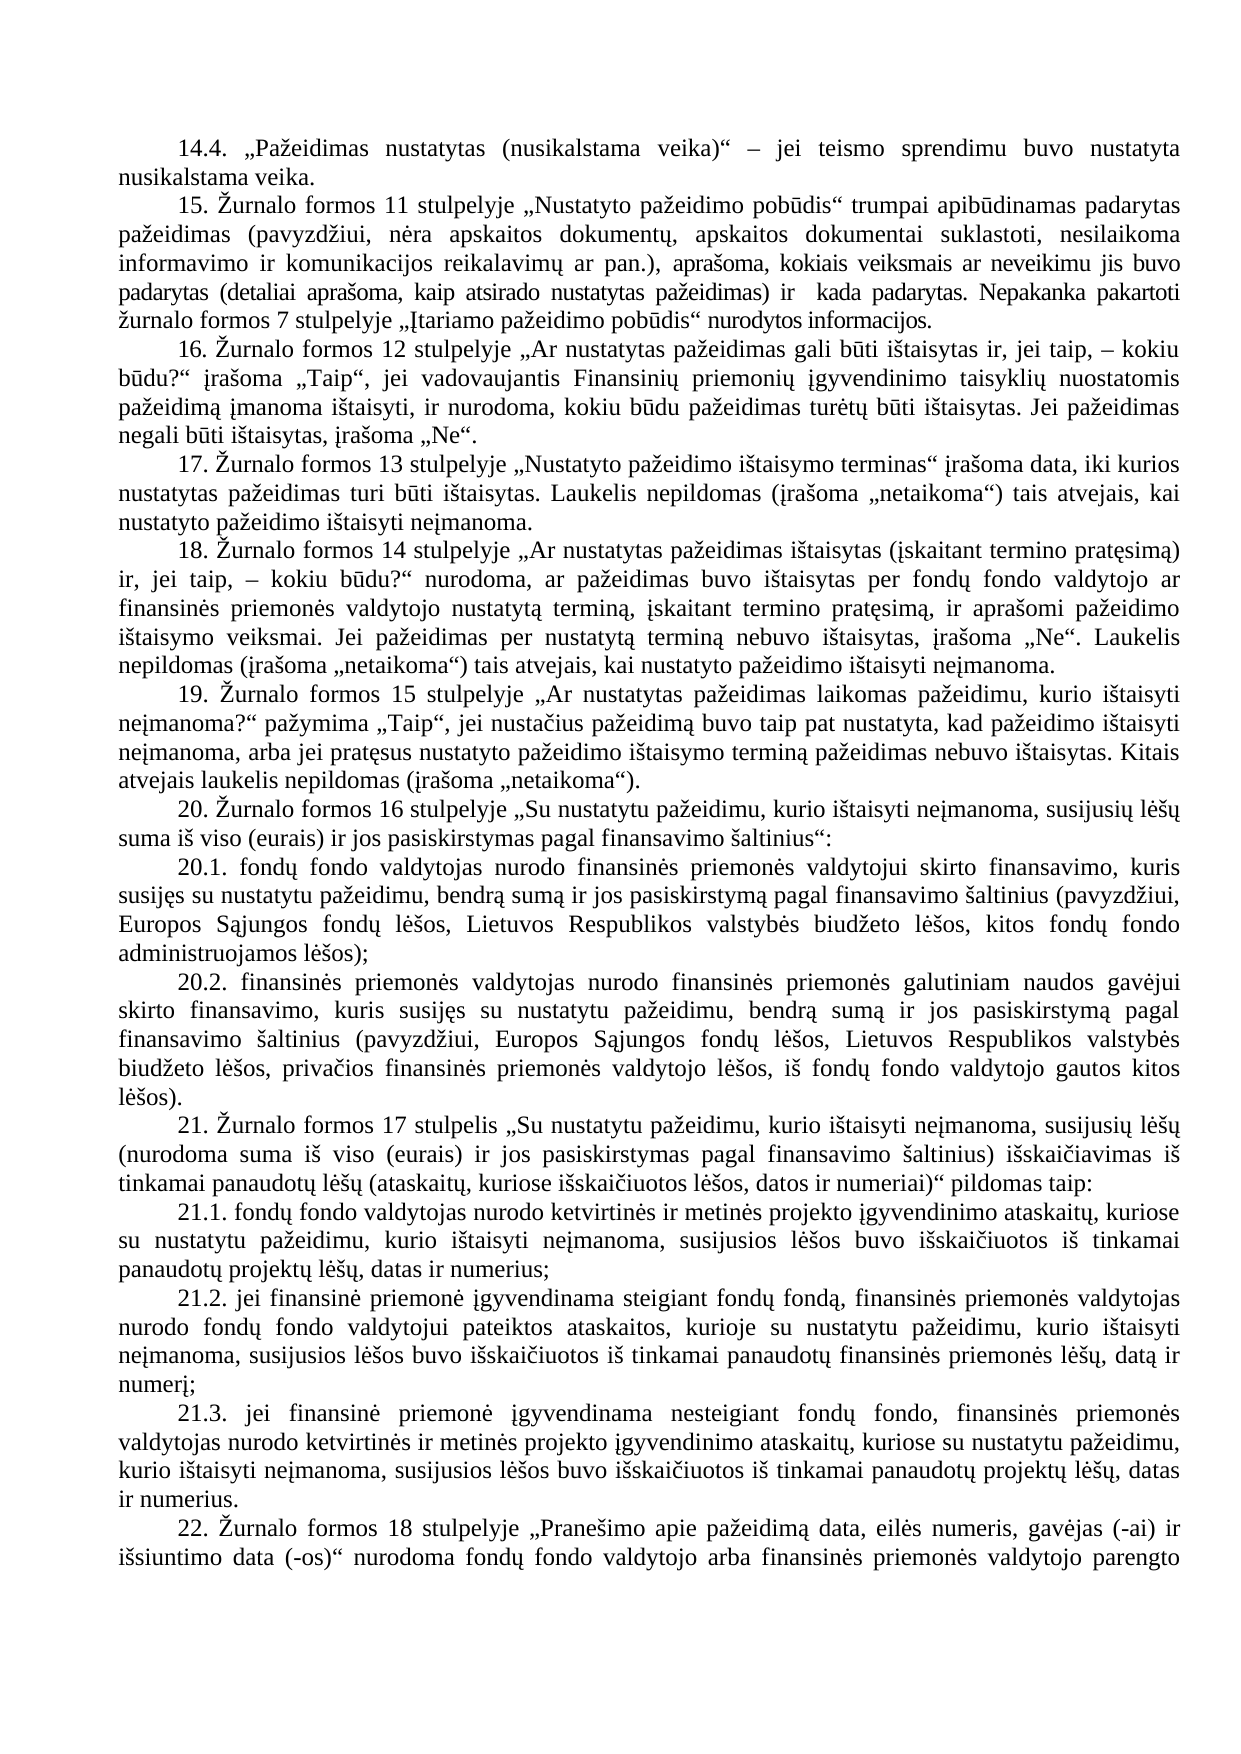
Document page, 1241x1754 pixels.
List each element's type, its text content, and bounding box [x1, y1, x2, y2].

text 20.2. finansinės priemonės valdytojas nurodo finansinės priemonės galutiniam naudos gavėjui skirto finansavimo, kuris susijęs su nustatytu pažeidimu, bendrą sumą ir jos pasiskirstymą pagal finansavimo šaltinius (pavyzdžiui, Europos Sąjungos fondų lėšos, Lietuvos Respublikos valstybės biudžeto lėšos, privačios finansinės priemonės valdytojo lėšos, iš fondų fondo valdytojo gautos kitos lėšos). [118, 967, 1181, 1110]
text 21. Žurnalo formos 17 stulpelis „Su nustatytu pažeidimu, kurio ištaisyti neįmanoma, susijusių lėšų (nurodoma suma iš viso (eurais) ir jos pasiskirstymas pagal finansavimo šaltinius) išskaičiavimas iš tinkamai panaudotų lėšų (ataskaitų, kuriose išskaičiuotos lėšos, datos ir numeriai)“ pildomas taip: [118, 1110, 1181, 1197]
text 14.4. „Pažeidimas nustatytas (nusikalstama veika)“ – jei teismo sprendimu buvo nustatyta nusikalstama veika. [118, 133, 1181, 190]
text 21.2. jei finansinė priemonė įgyvendinama steigiant fondų fondą, finansinės priemonės valdytojas nurodo fondų fondo valdytojui pateiktos ataskaitos, kurioje su nustatytu pažeidimu, kurio ištaisyti neįmanoma, susijusios lėšos buvo išskaičiuotos iš tinkamai panaudotų finansinės priemonės lėšų, datą ir numerį; [118, 1283, 1181, 1398]
text 21.3. jei finansinė priemonė įgyvendinama nesteigiant fondų fondo, finansinės priemonės valdytojas nurodo ketvirtinės ir metinės projekto įgyvendinimo ataskaitų, kuriose su nustatytu pažeidimu, kurio ištaisyti neįmanoma, susijusios lėšos buvo išskaičiuotos iš tinkamai panaudotų projektų lėšų, datas ir numerius. [118, 1398, 1181, 1513]
text 21.1. fondų fondo valdytojas nurodo ketvirtinės ir metinės projekto įgyvendinimo ataskaitų, kuriose su nustatytu pažeidimu, kurio ištaisyti neįmanoma, susijusios lėšos buvo išskaičiuotos iš tinkamai panaudotų projektų lėšų, datas ir numerius; [118, 1197, 1181, 1283]
text 22. Žurnalo formos 18 stulpelyje „Pranešimo apie pažeidimą data, eilės numeris, gavėjas (-ai) ir išsiuntimo data (-os)“ nurodoma fondų fondo valdytojo arba finansinės priemonės valdytojo parengto [118, 1513, 1181, 1570]
text 19. Žurnalo formos 15 stulpelyje „Ar nustatytas pažeidimas laikomas pažeidimu, kurio ištaisyti neįmanoma?“ pažymima „Taip“, jei nustačius pažeidimą buvo taip pat nustatyta, kad pažeidimo ištaisyti neįmanoma, arba jei pratęsus nustatyto pažeidimo ištaisymo terminą pažeidimas nebuvo ištaisytas. Kitais atvejais laukelis nepildomas (įrašoma „netaikoma“). [118, 679, 1181, 794]
text 20.1. fondų fondo valdytojas nurodo finansinės priemonės valdytojui skirto finansavimo, kuris susijęs su nustatytu pažeidimu, bendrą sumą ir jos pasiskirstymą pagal finansavimo šaltinius (pavyzdžiui, Europos Sąjungos fondų lėšos, Lietuvos Respublikos valstybės biudžeto lėšos, kitos fondų fondo administruojamos lėšos); [118, 852, 1181, 967]
text 17. Žurnalo formos 13 stulpelyje „Nustatyto pažeidimo ištaisymo terminas“ įrašoma data, iki kurios nustatytas pažeidimas turi būti ištaisytas. Laukelis nepildomas (įrašoma „netaikoma“) tais atvejais, kai nustatyto pažeidimo ištaisyti neįmanoma. [118, 449, 1181, 535]
text 18. Žurnalo formos 14 stulpelyje „Ar nustatytas pažeidimas ištaisytas (įskaitant termino pratęsimą) ir, jei taip, – kokiu būdu?“ nurodoma, ar pažeidimas buvo ištaisytas per fondų fondo valdytojo ar finansinės priemonės valdytojo nustatytą terminą, įskaitant termino pratęsimą, ir aprašomi pažeidimo ištaisymo veiksmai. Jei pažeidimas per nustatytą terminą nebuvo ištaisytas, įrašoma „Ne“. Laukelis nepildomas (įrašoma „netaikoma“) tais atvejais, kai nustatyto pažeidimo ištaisyti neįmanoma. [118, 535, 1181, 679]
text 20. Žurnalo formos 16 stulpelyje „Su nustatytu pažeidimu, kurio ištaisyti neįmanoma, susijusių lėšų suma iš viso (eurais) ir jos pasiskirstymas pagal finansavimo šaltinius“: [118, 794, 1181, 852]
text 16. Žurnalo formos 12 stulpelyje „Ar nustatytas pažeidimas gali būti ištaisytas ir, jei taip, – kokiu būdu?“ įrašoma „Taip“, jei vadovaujantis Finansinių priemonių įgyvendinimo taisyklių nuostatomis pažeidimą įmanoma ištaisyti, ir nurodoma, kokiu būdu pažeidimas turėtų būti ištaisytas. Jei pažeidimas negali būti ištaisytas, įrašoma „Ne“. [118, 334, 1181, 449]
text 15. Žurnalo formos 11 stulpelyje „Nustatyto pažeidimo pobūdis“ trumpai apibūdinamas padarytas pažeidimas (pavyzdžiui, nėra apskaitos dokumentų, apskaitos dokumentai suklastoti, nesilaikoma informavimo ir komunikacijos reikalavimų ar pan.), aprašoma, kokiais veiksmais ar neveikimu jis buvo padarytas (detaliai aprašoma, kaip atsirado nustatytas pažeidimas) ir kada padarytas. Nepakanka pakartoti žurnalo formos 7 stulpelyje „Įtariamo pažeidimo pobūdis“ nurodytos informacijos. [118, 190, 1181, 334]
